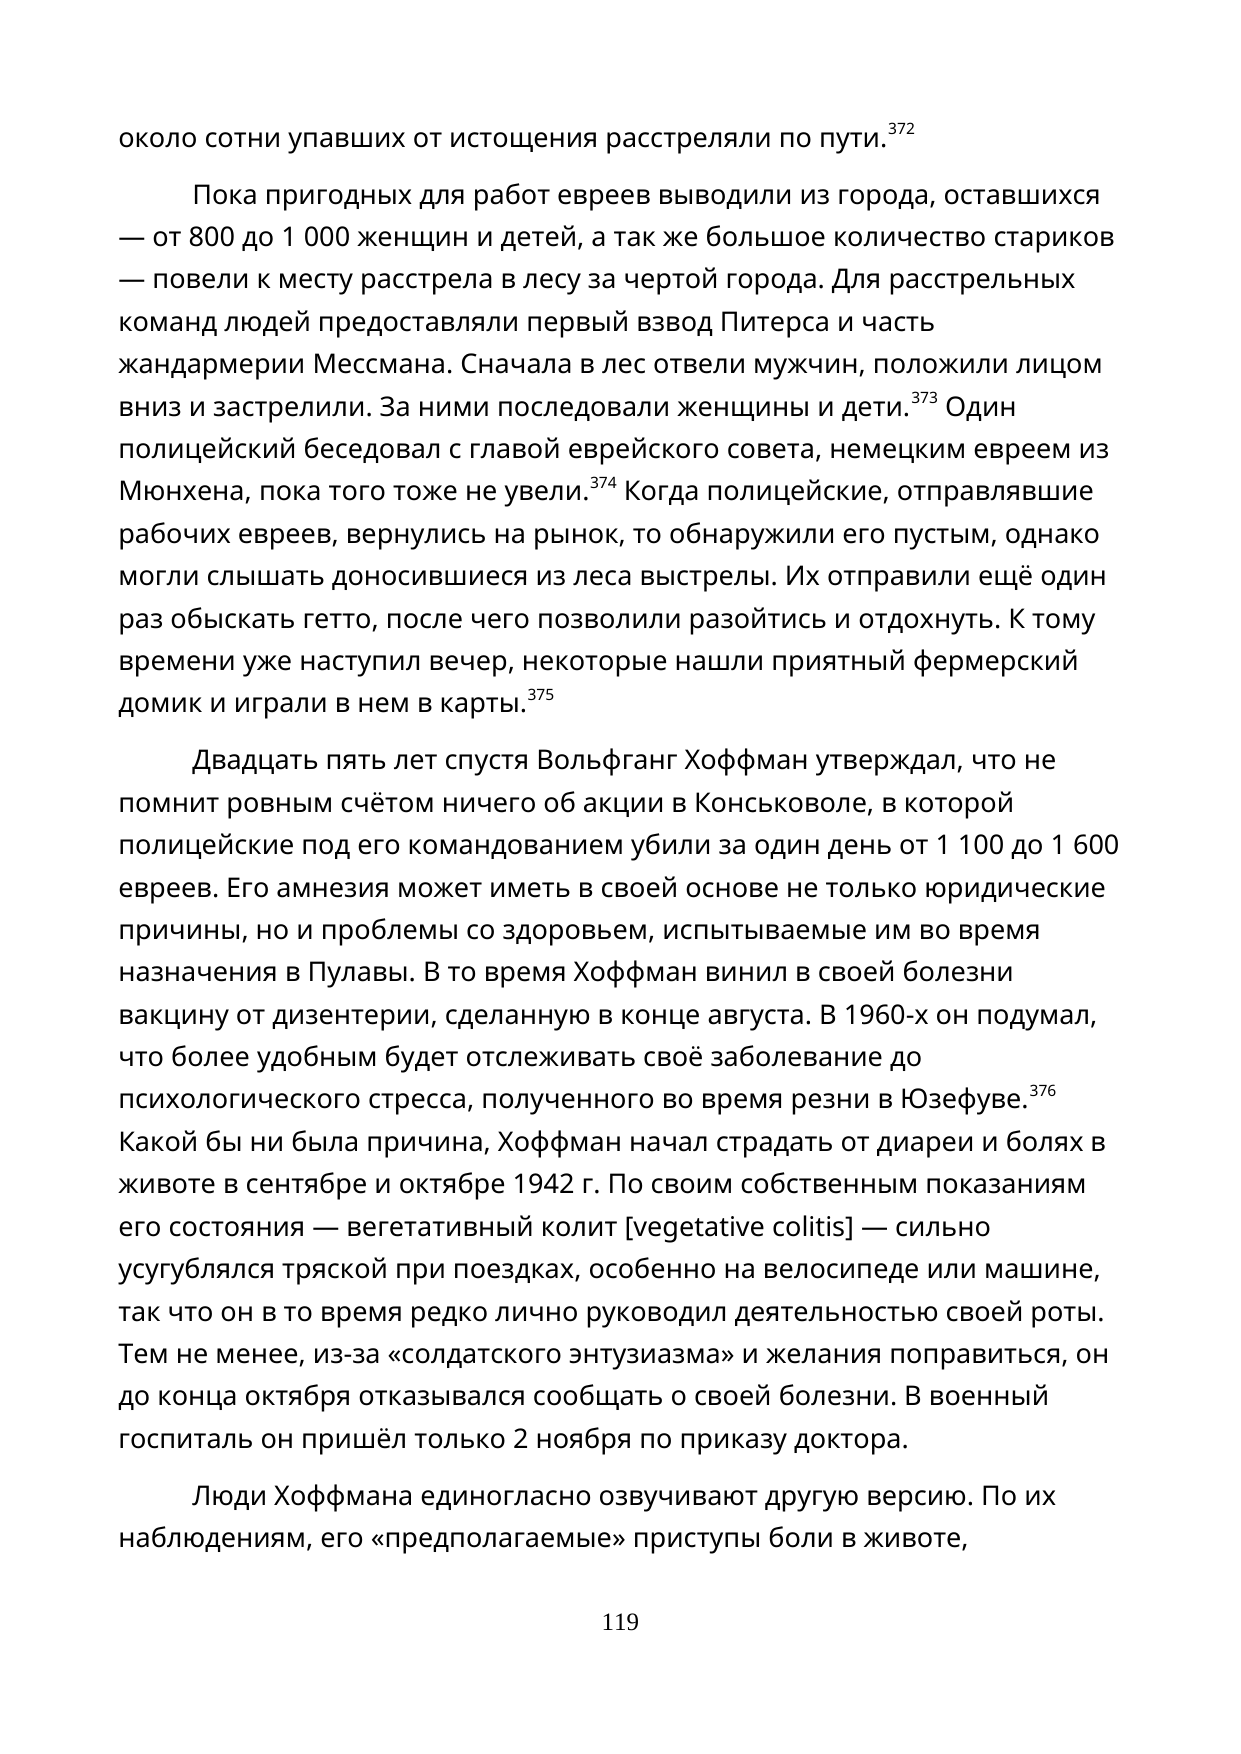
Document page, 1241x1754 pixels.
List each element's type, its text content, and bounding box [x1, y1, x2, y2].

text Двадцать пять лет спустя Вольфганг Хоффман утверждал, что не помнит ровным счётом ничего об акции в Конськоволе, в которой полицейские под его командованием убили за один день от 1 100 до 1 600 евреев. Его амнезия может иметь в своей основе не только юридические причины, но и проблемы со здоровьем, испытываемые им во время назначения в Пулавы. В то время Хоффман винил в своей болезни вакцину от дизентерии, сделанную в конце августа. В 1960-х он подумал, что более удобным будет отслеживать своё заболевание до психологического стресса, полученного во время резни в Юзефуве. Какой бы ни была причина, Хоффман начал страдать от диареи и болях в животе в сентябре и октябре 1942 г. По своим собственным показаниям его состояния — вегетативный колит [vegetative colitis] — сильно усугублялся тряской при поездках, особенно на велосипеде или машине, так что он в то время редко лично руководил деятельностью своей роты. Тем не менее, из-за «солдатского энтузиазма» и желания поправиться, он до конца октября отказывался сообщать о своей болезни. В военный госпиталь он пришёл только 2 ноября по приказу доктора. [118, 741, 1122, 1456]
text около сотни упавших от истощения расстреляли по пути. [118, 118, 1122, 155]
text Люди Хоффмана единогласно озвучивают другую версию. По их наблюдениям, его «предполагаемые» приступы боли в животе, [118, 1476, 1122, 1555]
text Пока пригодных для работ евреев выводили из города, оставшихся — от 800 до 1 000 женщин и детей, а так же большое количество стариков — повели к месту расстрела в лесу за чертой города. Для расстрельных команд людей предоставляли первый взвод Питерса и часть жандармерии Мессмана. Сначала в лес отвели мужчин, положили лицом вниз и застрелили. За ними последовали женщины и дети. Один полицейский беседовал с главой еврейского совета, немецким евреем из Мюнхена, пока того тоже не увели. Когда полицейские, отправлявшие рабочих евреев, вернулись на рынок, то обнаружили его пустым, однако могли слышать доносившиеся из леса выстрелы. Их отправили ещё один раз обыскать гетто, после чего позволили разойтись и отдохнуть. К тому времени уже наступил вечер, некоторые нашли приятный фермерский домик и играли в нем в карты. [118, 175, 1122, 721]
